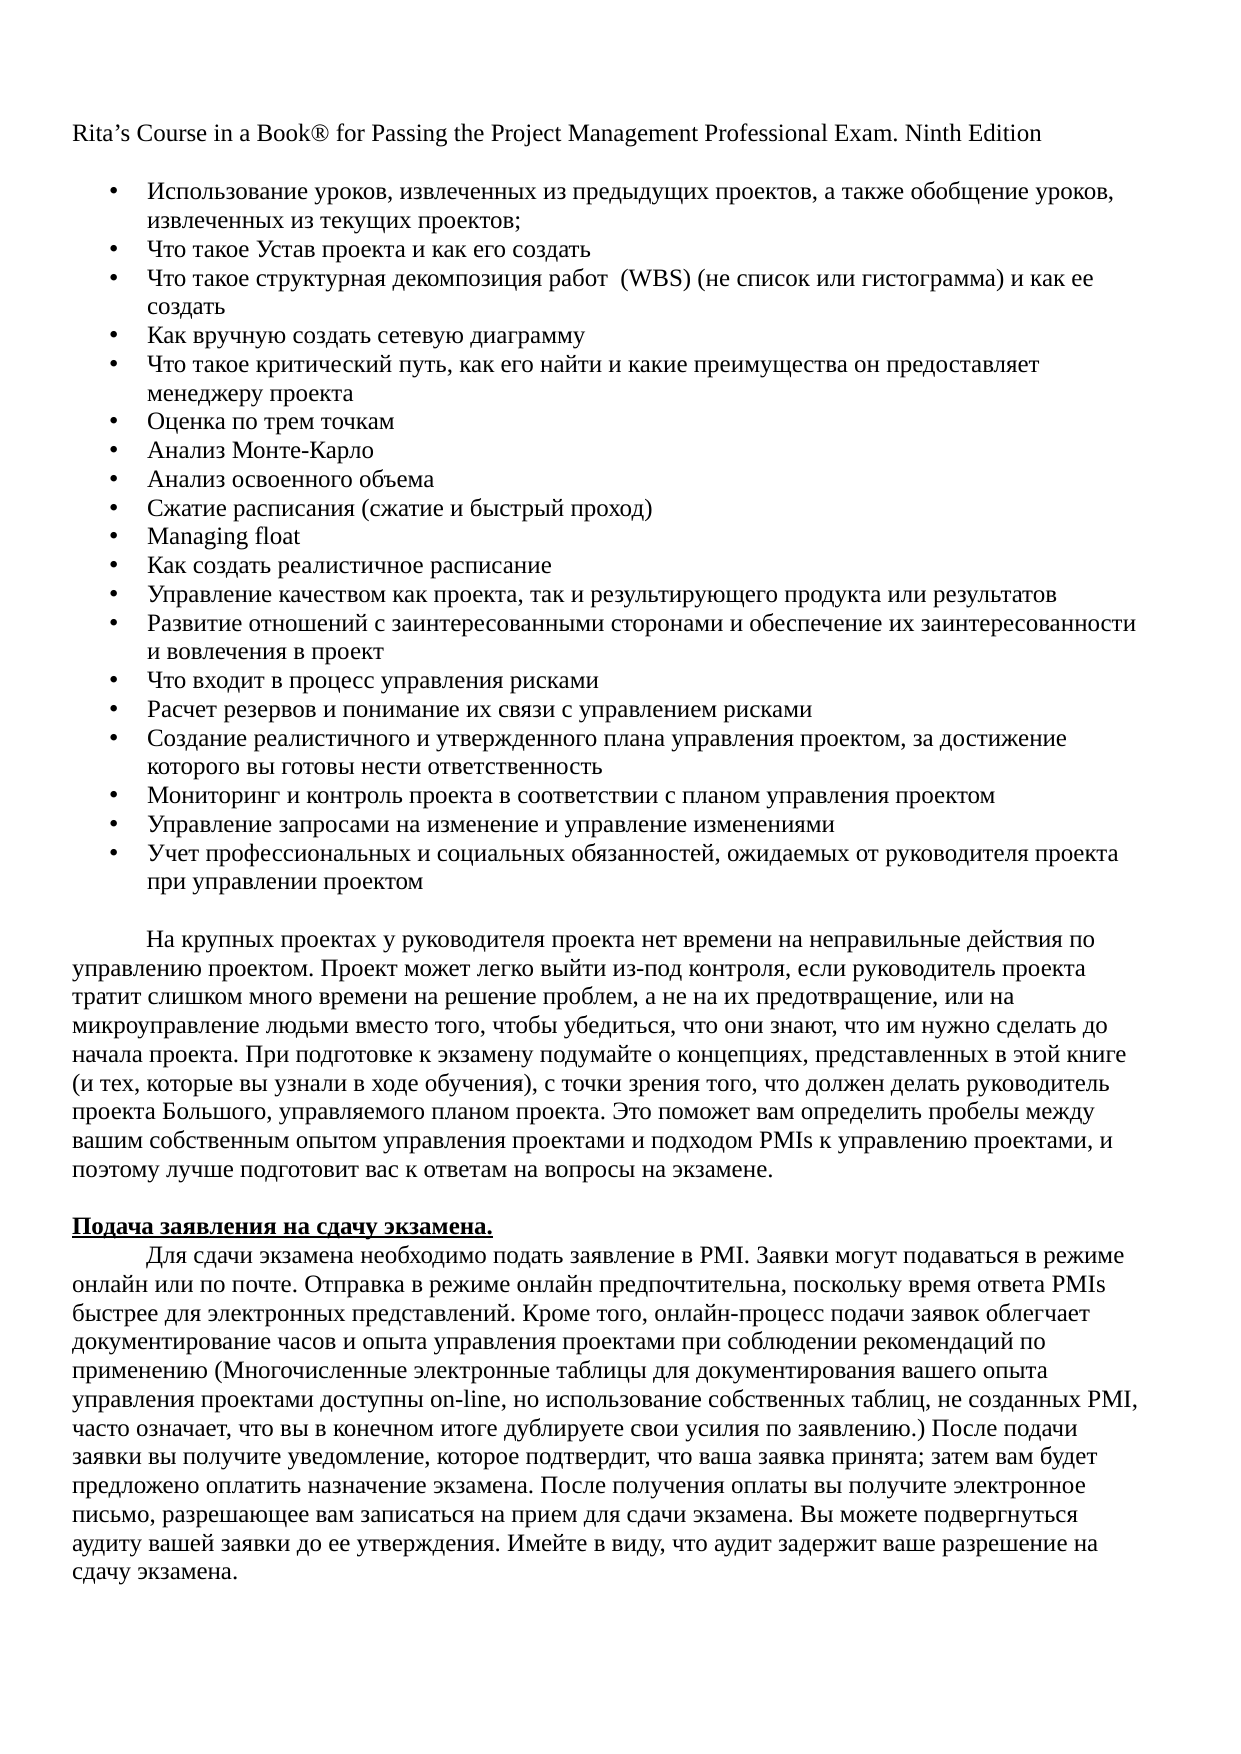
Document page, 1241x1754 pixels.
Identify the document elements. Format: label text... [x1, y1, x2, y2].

list Управление запросами на изменение и управление изменениями [109, 809, 1149, 838]
text На крупных проектах у руководителя проекта нет времени на неправильные действия по управлению проектом. Проект может легко выйти из-под контроля, если руководитель проекта тратит слишком много времени на решение проблем, а не на их предотвращение, или на микроуправление людьми вместо того, чтобы убедиться, что они знают, что им нужно сделать до начала проекта. При подготовке к экзамену подумайте о концепциях, представленных в этой книге (и тех, которые вы узнали в ходе обучения), с точки зрения того, что должен делать руководитель проекта Большого, управляемого планом проекта. Это поможет вам определить пробелы между вашим собственным опытом управления проектами и подходом PMIs к управлению проектами, и поэтому лучше подготовит вас к ответам на вопросы на экзамене. [72, 924, 1149, 1183]
list Мониторинг и контроль проекта в соответствии с планом управления проектом [109, 780, 1149, 809]
list Что входит в процесс управления рисками [109, 665, 1149, 694]
list Анализ Монте-Карло [109, 435, 1149, 464]
list Управление качеством как проекта, так и результирующего продукта или результатов [109, 579, 1149, 608]
list Анализ освоенного объема [109, 464, 1149, 493]
list Учет профессиональных и социальных обязанностей, ожидаемых от руководителя проекта при управлении проектом [109, 838, 1149, 895]
text Для сдачи экзамена необходимо подать заявление в PMI. Заявки могут подаваться в режиме онлайн или по почте. Отправка в режиме онлайн предпочтительна, поскольку время ответа PMIs быстрее для электронных представлений. Кроме того, онлайн-процесс подачи заявок облегчает документирование часов и опыта управления проектами при соблюдении рекомендаций по применению (Многочисленные электронные таблицы для документирования вашего опыта управления проектами доступны on-line, но использование собственных таблиц, не созданных PMI, часто означает, что вы в конечном итоге дублируете свои усилия по заявлению.) После подачи заявки вы получите уведомление, которое подтвердит, что ваша заявка принята; затем вам будет предложено оплатить назначение экзамена. После получения оплаты вы получите электронное письмо, разрешающее вам записаться на прием для сдачи экзамена. Вы можете подвергнуться аудиту вашей заявки до ее утверждения. Имейте в виду, что аудит задержит ваше разрешение на сдачу экзамена. [72, 1240, 1149, 1585]
list Создание реалистичного и утвержденного плана управления проектом, за достижение которого вы готовы нести ответственность [109, 723, 1149, 780]
list Использование уроков, извлеченных из предыдущих проектов, а также обобщение уроков, извлеченных из текущих проектов; [109, 176, 1149, 234]
list Как вручную создать сетевую диаграмму [109, 320, 1149, 349]
text Подача заявления на сдачу экзамена. [72, 1211, 1149, 1240]
list Что такое структурная декомпозиция работ (WBS) (не список или гистограмма) и как ее создать [109, 263, 1149, 320]
list Managing float [109, 521, 1149, 550]
list Развитие отношений с заинтересованными сторонами и обеспечение их заинтересованности и вовлечения в проект [109, 608, 1149, 665]
list Расчет резервов и понимание их связи с управлением рисками [109, 694, 1149, 723]
list Сжатие расписания (сжатие и быстрый проход) [109, 493, 1149, 521]
list Оценка по трем точкам [109, 406, 1149, 435]
list Что такое критический путь, как его найти и какие преимущества он предоставляет менеджеру проекта [109, 349, 1149, 406]
list Как создать реалистичное расписание [109, 550, 1149, 579]
list Что такое Устав проекта и как его создать [109, 234, 1149, 263]
